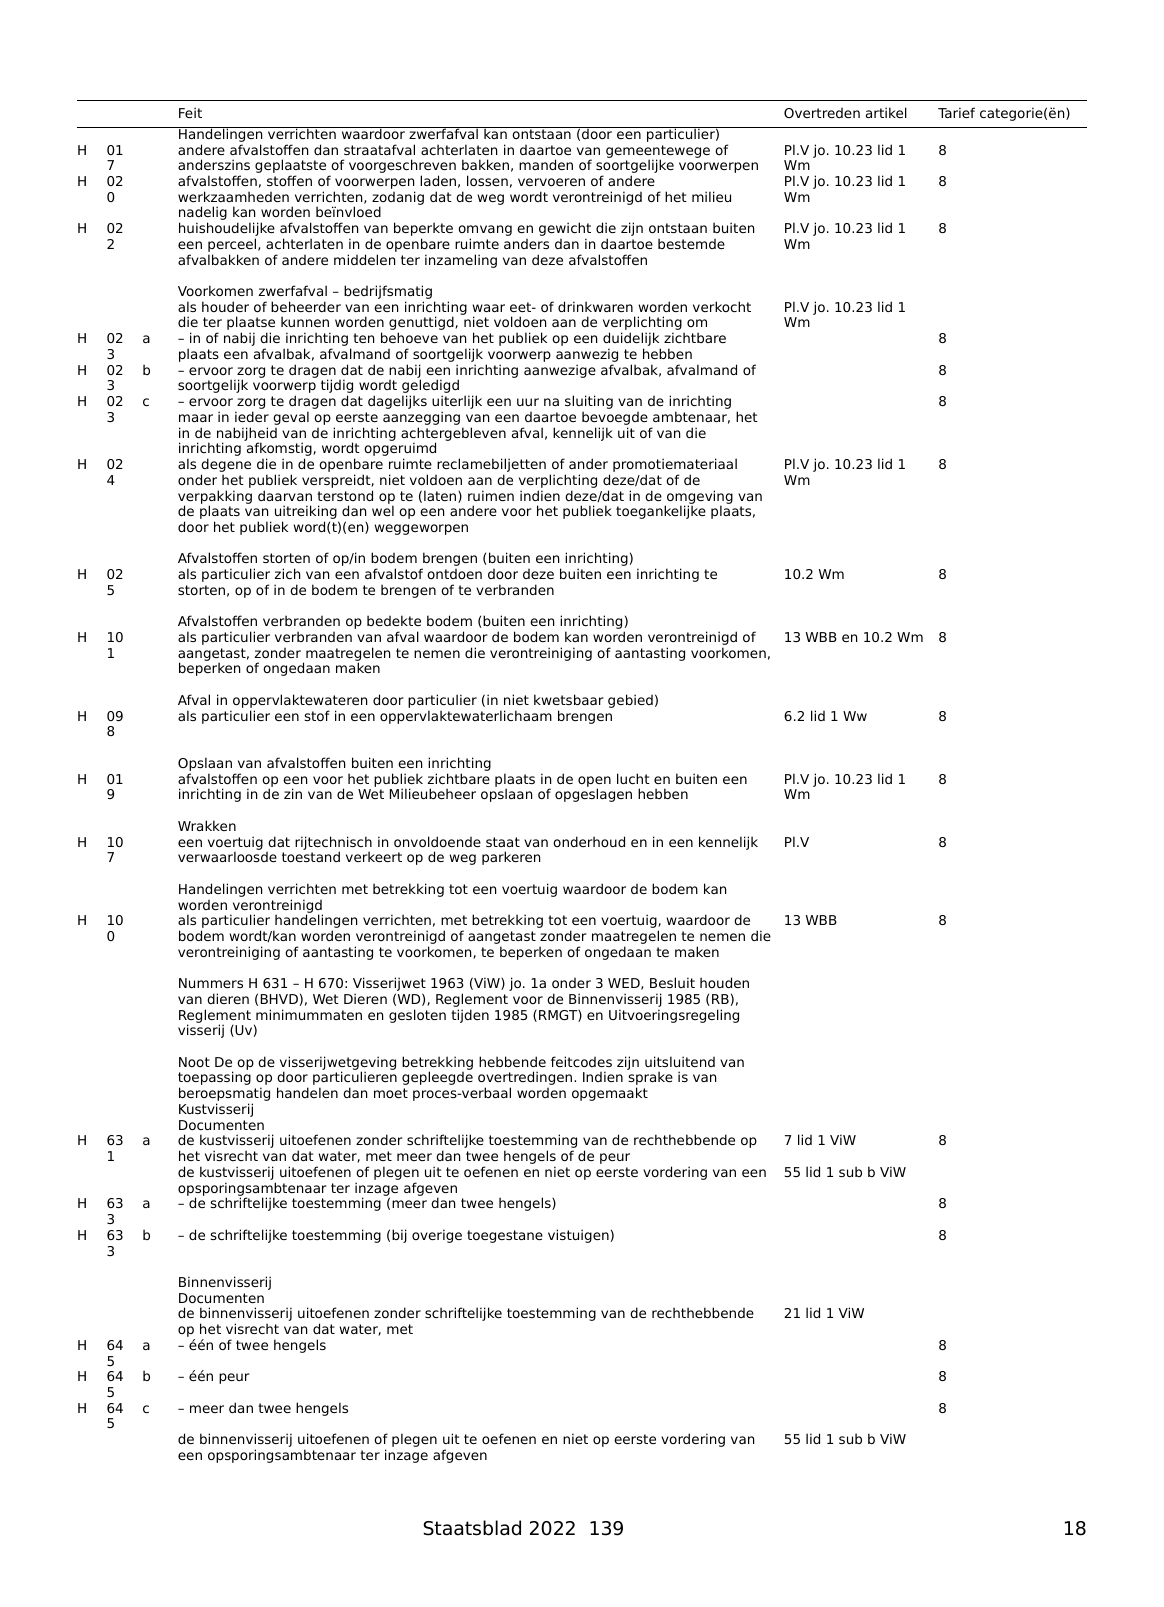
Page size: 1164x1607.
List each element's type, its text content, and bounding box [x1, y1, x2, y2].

table_cell 8 [932, 1369, 1087, 1401]
table_cell 55 lid 1 sub b ViW [778, 1165, 932, 1196]
table_cell – één of twee hengels [172, 1338, 778, 1369]
table_cell huishoudelijke afvalstoffen van beperkte omvang en gewicht die zijn ontstaan buiten een perceel, achterlaten in de openbare ruimte anders dan in daartoe bestemde afvalbakken of andere middelen ter inzameling van deze afvalstoffen [172, 221, 778, 268]
table_cell Binnenvisserij [172, 1275, 778, 1291]
table_cell [136, 709, 172, 740]
table_cell 55 lid 1 sub b ViW [778, 1432, 932, 1463]
table_cell [101, 882, 136, 913]
table_cell [101, 803, 136, 819]
table_cell [77, 960, 101, 976]
table_cell 8 [932, 457, 1087, 536]
table_cell [778, 960, 932, 976]
table_cell [778, 677, 932, 693]
table_cell [932, 1306, 1087, 1338]
table_cell Pl.V jo. 10.23 lid 1 Wm [778, 174, 932, 221]
table_cell H [77, 394, 101, 457]
table_cell 633 [101, 1196, 136, 1228]
table_cell H [77, 1228, 101, 1259]
table_cell Afvalstoffen storten of op/in bodem brengen (buiten een inrichting) [172, 551, 778, 567]
table_cell 101 [101, 630, 136, 677]
table_cell [172, 1039, 778, 1054]
table_cell 631 [101, 1133, 136, 1165]
table_cell [101, 819, 136, 834]
table_cell Kustvisserij [172, 1102, 778, 1117]
table_cell b [136, 363, 172, 394]
table_cell 8 [932, 630, 1087, 677]
table_cell [101, 1275, 136, 1291]
table_cell – in of nabij die inrichting ten behoeve van het publiek op een duidelijk zichtbare plaats een afvalbak, afvalmand of soortgelijk voorwerp aanwezig te hebben [172, 331, 778, 362]
table_cell [172, 740, 778, 756]
table_cell [932, 1432, 1087, 1463]
table_cell 8 [932, 331, 1087, 362]
table_cell 8 [932, 709, 1087, 740]
table_cell [136, 614, 172, 630]
table_cell [136, 630, 172, 677]
table_cell [778, 756, 932, 771]
table_cell [77, 803, 101, 819]
table_cell [778, 866, 932, 882]
table_cell [136, 913, 172, 960]
table_cell [932, 1291, 1087, 1306]
table_cell [136, 1165, 172, 1196]
table_cell de kustvisserij uitoefenen zonder schriftelijke toestemming van de rechthebbende op het visrecht van dat water, met meer dan twee hengels of de peur [172, 1133, 778, 1165]
table_cell 21 lid 1 ViW [778, 1306, 932, 1338]
table_header Overtreden artikel [778, 101, 932, 127]
table_cell 107 [101, 834, 136, 866]
table_cell [77, 1275, 101, 1291]
table_cell H [77, 567, 101, 598]
table_cell H [77, 913, 101, 960]
table_cell [172, 268, 778, 284]
table_cell [778, 976, 932, 1039]
table_cell 10.2 Wm [778, 567, 932, 598]
table_cell [77, 866, 101, 882]
table_cell [932, 1275, 1087, 1291]
table_cell als houder of beheerder van een inrichting waar eet- of drinkwaren worden verkocht die ter plaatse kunnen worden genuttigd, niet voldoen aan de verplichting om [172, 300, 778, 331]
table_cell [932, 740, 1087, 756]
table_cell [136, 284, 172, 299]
table_cell [136, 1102, 172, 1117]
table_cell [136, 1291, 172, 1306]
table_cell [77, 693, 101, 708]
table_cell [101, 740, 136, 756]
table_cell [101, 1165, 136, 1196]
table_cell H [77, 1401, 101, 1432]
table_cell [172, 677, 778, 693]
table_cell [77, 614, 101, 630]
table_cell 100 [101, 913, 136, 960]
table_cell [77, 819, 101, 834]
table_cell 8 [932, 174, 1087, 221]
table_cell H [77, 1196, 101, 1228]
table_cell [101, 960, 136, 976]
table_cell [101, 551, 136, 567]
table_cell 8 [932, 142, 1087, 174]
table_cell [932, 1055, 1087, 1102]
table_cell [778, 882, 932, 913]
table_cell – ervoor zorg te dragen dat de nabij een inrichting aanwezige afvalbak, afvalmand of soortgelijk voorwerp tijdig wordt geledigd [172, 363, 778, 394]
table_cell a [136, 1133, 172, 1165]
table_cell 025 [101, 567, 136, 598]
table_cell [932, 1039, 1087, 1054]
table_cell – de schriftelijke toestemming (bij overige toegestane vistuigen) [172, 1228, 778, 1259]
table_cell [778, 363, 932, 394]
table_cell [136, 677, 172, 693]
table_cell [932, 1259, 1087, 1275]
table_cell [172, 803, 778, 819]
table_cell 8 [932, 1228, 1087, 1259]
table_cell Documenten [172, 1118, 778, 1133]
table_cell Nummers H 631 – H 670: Visserijwet 1963 (ViW) jo. 1a onder 3 WED, Besluit houden van dieren (BHVD), Wet Dieren (WD), Reglement voor de Binnenvisserij 1985 (RB), Reglement minimummaten en gesloten tijden 1985 (RMGT) en Uitvoeringsregeling visserij (Uv) [172, 976, 778, 1039]
table_cell [778, 1102, 932, 1117]
table_cell H [77, 174, 101, 221]
table_cell [77, 1102, 101, 1117]
table_cell [136, 1055, 172, 1102]
table_cell c [136, 1401, 172, 1432]
table_cell 8 [932, 1338, 1087, 1369]
table_cell [136, 221, 172, 268]
table_cell 019 [101, 771, 136, 803]
table_cell H [77, 1338, 101, 1369]
table_cell [101, 1102, 136, 1117]
table_cell [77, 740, 101, 756]
table_header [77, 101, 101, 127]
table_cell H [77, 630, 101, 677]
table_cell [136, 803, 172, 819]
table_cell [932, 614, 1087, 630]
table_cell [101, 1039, 136, 1054]
table_cell 645 [101, 1369, 136, 1401]
table_cell Pl.V [778, 834, 932, 866]
table_cell Voorkomen zwerfafval – bedrijfsmatig [172, 284, 778, 299]
table_cell [172, 866, 778, 882]
table_cell 13 WBB en 10.2 Wm [778, 630, 932, 677]
table_cell [136, 771, 172, 803]
table_cell Afval in oppervlaktewateren door particulier (in niet kwetsbaar gebied) [172, 693, 778, 708]
table_cell 8 [932, 1133, 1087, 1165]
table_header Feit [172, 101, 778, 127]
table_cell 023 [101, 363, 136, 394]
table_cell [101, 284, 136, 299]
table_cell – de schriftelijke toestemming (meer dan twee hengels) [172, 1196, 778, 1228]
table_cell als particulier handelingen verrichten, met betrekking tot een voertuig, waardoor de bodem wordt/kan worden verontreinigd of aangetast zonder maatregelen te nemen die verontreiniging of aantasting te voorkomen, te beperken of ongedaan te maken [172, 913, 778, 960]
table_cell [77, 1306, 101, 1338]
table_cell [136, 1275, 172, 1291]
table_header Tarief categorie(ën) [932, 101, 1087, 127]
table_cell [136, 834, 172, 866]
table_cell [778, 1401, 932, 1432]
table_cell – ervoor zorg te dragen dat dagelijks uiterlijk een uur na sluiting van de inrichting maar in ieder geval op eerste aanzegging van een daartoe bevoegde ambtenaar, het in de nabijheid van de inrichting achtergebleven afval, kennelijk uit of van die inrichting afkomstig, wordt opgeruimd [172, 394, 778, 457]
table_cell 8 [932, 394, 1087, 457]
table_cell [77, 284, 101, 299]
table_cell [932, 976, 1087, 1039]
table_cell [101, 599, 136, 614]
table_cell [932, 1165, 1087, 1196]
table_cell [101, 614, 136, 630]
table_cell [77, 268, 101, 284]
table_cell [77, 1259, 101, 1275]
table_cell [932, 300, 1087, 331]
table_cell a [136, 1338, 172, 1369]
table_cell [778, 1039, 932, 1054]
table_cell – meer dan twee hengels [172, 1401, 778, 1432]
table_cell 8 [932, 221, 1087, 268]
table_cell [932, 599, 1087, 614]
table_cell [778, 740, 932, 756]
table_cell H [77, 1133, 101, 1165]
table_cell [136, 567, 172, 598]
table_cell de kustvisserij uitoefenen of plegen uit te oefenen en niet op eerste vordering van een opsporingsambtenaar ter inzage afgeven [172, 1165, 778, 1196]
table_cell 8 [932, 1196, 1087, 1228]
table_cell [77, 882, 101, 913]
table_cell [778, 1291, 932, 1306]
table_cell [778, 1055, 932, 1102]
table_cell [136, 128, 172, 142]
table_cell 8 [932, 771, 1087, 803]
table_cell [77, 1039, 101, 1054]
table_cell 017 [101, 142, 136, 174]
table_cell [101, 866, 136, 882]
table_cell 8 [932, 567, 1087, 598]
table_cell [101, 1306, 136, 1338]
table_cell [778, 614, 932, 630]
table_cell [932, 536, 1087, 551]
table_cell [101, 536, 136, 551]
table_cell Opslaan van afvalstoffen buiten een inrichting [172, 756, 778, 771]
table_cell [932, 960, 1087, 976]
table_cell [77, 1165, 101, 1196]
table_cell H [77, 331, 101, 362]
table_cell [77, 1055, 101, 1102]
table_cell [778, 819, 932, 834]
table_cell [932, 551, 1087, 567]
table_cell [932, 882, 1087, 913]
table_cell [932, 1118, 1087, 1133]
table_cell de binnenvisserij uitoefenen zonder schriftelijke toestemming van de rechthebbende op het visrecht van dat water, met [172, 1306, 778, 1338]
table_cell [101, 756, 136, 771]
table_cell [136, 1306, 172, 1338]
table_cell Documenten [172, 1291, 778, 1306]
table_cell [77, 756, 101, 771]
table_cell 7 lid 1 ViW [778, 1133, 932, 1165]
table_cell andere afvalstoffen dan straatafval achterlaten in daartoe van gemeentewege of anderszins geplaatste of voorgeschreven bakken, manden of soortgelijke voorwerpen [172, 142, 778, 174]
table_cell [77, 1432, 101, 1463]
table_cell [932, 803, 1087, 819]
table_cell a [136, 1196, 172, 1228]
table_cell [778, 1275, 932, 1291]
table_cell [136, 599, 172, 614]
table_cell 022 [101, 221, 136, 268]
table_cell als degene die in de openbare ruimte reclamebiljetten of ander promotiemateriaal onder het publiek verspreidt, niet voldoen aan de verplichting deze/dat of de verpakking daarvan terstond op te (laten) ruimen indien deze/dat in de omgeving van de plaats van uitreiking dan wel op een andere voor het publiek toegankelijke plaats, door het publiek word(t)(en) weggeworpen [172, 457, 778, 536]
table_cell [136, 756, 172, 771]
table_cell een voertuig dat rijtechnisch in onvoldoende staat van onderhoud en in een kennelijk verwaarloosde toestand verkeert op de weg parkeren [172, 834, 778, 866]
table_header [101, 101, 136, 127]
table_cell [932, 866, 1087, 882]
table_cell [778, 1369, 932, 1401]
table_cell 020 [101, 174, 136, 221]
table_cell [932, 1102, 1087, 1117]
table_cell [136, 174, 172, 221]
table_cell b [136, 1369, 172, 1401]
table_cell 024 [101, 457, 136, 536]
table_cell [932, 284, 1087, 299]
table_cell 023 [101, 331, 136, 362]
table_cell 13 WBB [778, 913, 932, 960]
table_cell 645 [101, 1338, 136, 1369]
table_cell [77, 599, 101, 614]
table_cell [172, 960, 778, 976]
table_cell [136, 1432, 172, 1463]
table_cell 098 [101, 709, 136, 740]
table_cell [136, 1118, 172, 1133]
table_cell [136, 268, 172, 284]
table_cell H [77, 709, 101, 740]
table_cell H [77, 771, 101, 803]
table_cell [77, 976, 101, 1039]
table_cell 8 [932, 363, 1087, 394]
table_cell als particulier zich van een afvalstof ontdoen door deze buiten een inrichting te storten, op of in de bodem te brengen of te verbranden [172, 567, 778, 598]
table_cell [778, 394, 932, 457]
table_cell Pl.V jo. 10.23 lid 1 Wm [778, 771, 932, 803]
table_cell [136, 1039, 172, 1054]
table_cell afvalstoffen op een voor het publiek zichtbare plaats in de open lucht en buiten een inrichting in de zin van de Wet Milieubeheer opslaan of opgeslagen hebben [172, 771, 778, 803]
table_cell [77, 536, 101, 551]
table_cell 023 [101, 394, 136, 457]
table_cell Wrakken [172, 819, 778, 834]
table_cell [778, 331, 932, 362]
table_cell a [136, 331, 172, 362]
table_cell [77, 677, 101, 693]
table_cell [932, 693, 1087, 708]
table_cell [136, 693, 172, 708]
table_cell [778, 803, 932, 819]
table_cell [932, 677, 1087, 693]
table_cell H [77, 834, 101, 866]
table_cell afvalstoffen, stoffen of voorwerpen laden, lossen, vervoeren of andere werkzaamheden verrichten, zodanig dat de weg wordt verontreinigd of het milieu nadelig kan worden beïnvloed [172, 174, 778, 221]
table_cell H [77, 363, 101, 394]
table_cell [778, 128, 932, 142]
table_cell [778, 1338, 932, 1369]
table_cell [77, 1291, 101, 1306]
table_cell [101, 1259, 136, 1275]
table_cell [778, 1196, 932, 1228]
table_cell – één peur [172, 1369, 778, 1401]
table_cell [136, 866, 172, 882]
table_cell Pl.V jo. 10.23 lid 1 Wm [778, 221, 932, 268]
table_cell Handelingen verrichten met betrekking tot een voertuig waardoor de bodem kan worden verontreinigd [172, 882, 778, 913]
table_cell 8 [932, 1401, 1087, 1432]
table_cell [778, 1118, 932, 1133]
table_cell [778, 1259, 932, 1275]
table_cell [136, 819, 172, 834]
table_cell Noot De op de visserijwetgeving betrekking hebbende feitcodes zijn uitsluitend van toepassing op door particulieren gepleegde overtredingen. Indien sprake is van beroepsmatig handelen dan moet proces-verbaal worden opgemaakt [172, 1055, 778, 1102]
table_header [136, 101, 172, 127]
table_cell Handelingen verrichten waardoor zwerfafval kan ontstaan (door een particulier) [172, 128, 778, 142]
table_cell H [77, 457, 101, 536]
table_cell [136, 740, 172, 756]
table_cell H [77, 221, 101, 268]
table_cell [101, 1118, 136, 1133]
table_cell [172, 599, 778, 614]
table_cell [136, 551, 172, 567]
table_cell 645 [101, 1401, 136, 1432]
table_cell [136, 536, 172, 551]
table_cell [77, 128, 101, 142]
table_cell [136, 457, 172, 536]
table_cell [778, 693, 932, 708]
table_cell 633 [101, 1228, 136, 1259]
table_cell [101, 268, 136, 284]
table_cell [101, 1055, 136, 1102]
table_cell [101, 1291, 136, 1306]
table_cell [101, 976, 136, 1039]
table_cell [932, 268, 1087, 284]
table_cell [778, 551, 932, 567]
table_cell [101, 300, 136, 331]
table_cell [101, 128, 136, 142]
table_cell b [136, 1228, 172, 1259]
table_cell [77, 1118, 101, 1133]
table_cell c [136, 394, 172, 457]
table_cell Pl.V jo. 10.23 lid 1 Wm [778, 457, 932, 536]
table_cell [932, 128, 1087, 142]
table_cell [136, 976, 172, 1039]
table_cell [778, 1228, 932, 1259]
table_cell als particulier verbranden van afval waardoor de bodem kan worden verontreinigd of aangetast, zonder maatregelen te nemen die verontreiniging of aantasting voorkomen, beperken of ongedaan maken [172, 630, 778, 677]
table_cell 6.2 lid 1 Ww [778, 709, 932, 740]
table_cell Afvalstoffen verbranden op bedekte bodem (buiten een inrichting) [172, 614, 778, 630]
table_cell [101, 1432, 136, 1463]
table_cell [172, 536, 778, 551]
table_cell [77, 551, 101, 567]
table_cell [778, 536, 932, 551]
table_cell [932, 756, 1087, 771]
table_cell [136, 300, 172, 331]
table_cell [932, 819, 1087, 834]
table_cell [101, 693, 136, 708]
table_cell [778, 268, 932, 284]
table_cell als particulier een stof in een oppervlaktewaterlichaam brengen [172, 709, 778, 740]
table_cell [101, 677, 136, 693]
table_cell [778, 599, 932, 614]
table_cell [136, 1259, 172, 1275]
table_cell H [77, 142, 101, 174]
table_cell H [77, 1369, 101, 1401]
table_cell 8 [932, 913, 1087, 960]
table_cell 8 [932, 834, 1087, 866]
table_cell de binnenvisserij uitoefenen of plegen uit te oefenen en niet op eerste vordering van een opsporingsambtenaar ter inzage afgeven [172, 1432, 778, 1463]
table_cell [77, 300, 101, 331]
table_cell [778, 284, 932, 299]
table_cell Pl.V jo. 10.23 lid 1 Wm [778, 300, 932, 331]
table_cell [136, 142, 172, 174]
table_cell [136, 882, 172, 913]
table_cell Pl.V jo. 10.23 lid 1 Wm [778, 142, 932, 174]
table_cell [172, 1259, 778, 1275]
table_cell [136, 960, 172, 976]
